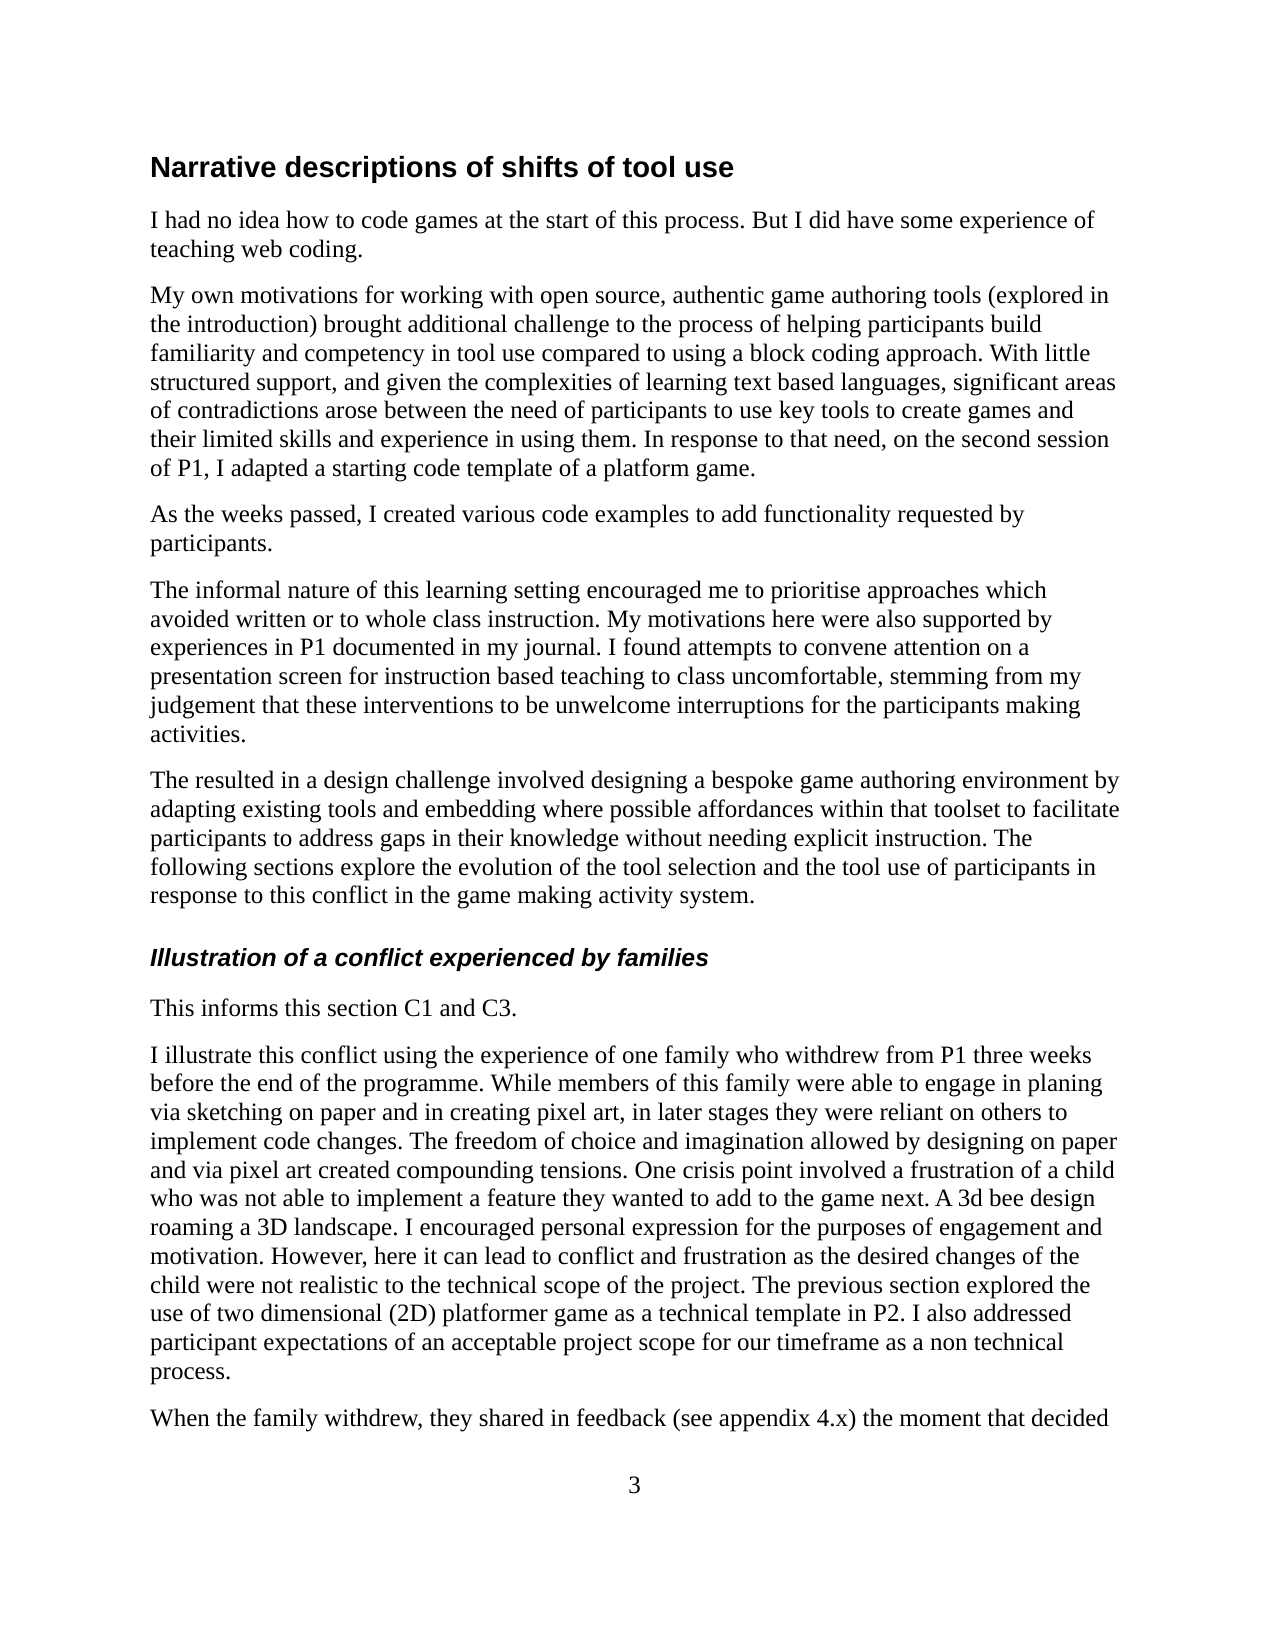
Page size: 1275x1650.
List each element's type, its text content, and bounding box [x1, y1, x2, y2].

text This informs this section C1 and C3. [150, 993, 1125, 1022]
text As the weeks passed, I created various code examples to add functionality requested by participants. [150, 499, 1125, 557]
text The resulted in a design challenge involved designing a bespoke game authoring environment by adapting existing tools and embedding where possible affordances within that toolset to facilitate participants to address gaps in their knowledge without needing explicit instruction. The following sections explore the evolution of the tool selection and the tool use of participants in response to this conflict in the game making activity system. [150, 765, 1125, 909]
text I illustrate this conflict using the experience of one family who withdrew from P1 three weeks before the end of the programme. While members of this family were able to engage in planing via sketching on paper and in creating pixel art, in later stages they were reliant on others to implement code changes. The freedom of choice and imagination allowed by designing on paper and via pixel art created compounding tensions. One crisis point involved a frustration of a child who was not able to implement a feature they wanted to add to the game next. A 3d bee design roaming a 3D landscape. I encouraged personal expression for the purposes of engagement and motivation. However, here it can lead to conflict and frustration as the desired changes of the child were not realistic to the technical scope of the project. The previous section explored the use of two dimensional (2D) platformer game as a technical template in P2. I also addressed participant expectations of an acceptable project scope for our timeframe as a non technical process. [150, 1040, 1125, 1385]
subtitle Narrative descriptions of shifts of tool use [150, 150, 1125, 183]
text I had no idea how to code games at the start of this process. But I did have some experience of teaching web coding. [150, 205, 1125, 262]
text The informal nature of this learning setting encouraged me to prioritise approaches which avoided written or to whole class instruction. My motivations here were also supported by experiences in P1 documented in my journal. I found attempts to convene attention on a presentation screen for instruction based teaching to class uncomfortable, stemming from my judgement that these interventions to be unwelcome interruptions for the participants making activities. [150, 575, 1125, 747]
text My own motivations for working with open source, authentic game authoring tools (explored in the introduction) brought additional challenge to the process of helping participants build familiarity and competency in tool use compared to using a block coding approach. With little structured support, and given the complexities of learning text based languages, significant areas of contradictions arose between the need of participants to use key tools to create games and their limited skills and experience in using them. In response to that need, on the second session of P1, I adapted a starting code template of a platform game. [150, 280, 1125, 482]
text When the family withdrew, they shared in feedback (see appendix 4.x) the moment that decided [150, 1403, 1125, 1431]
subtitle Illustration of a conflict experienced by families [150, 943, 1125, 972]
